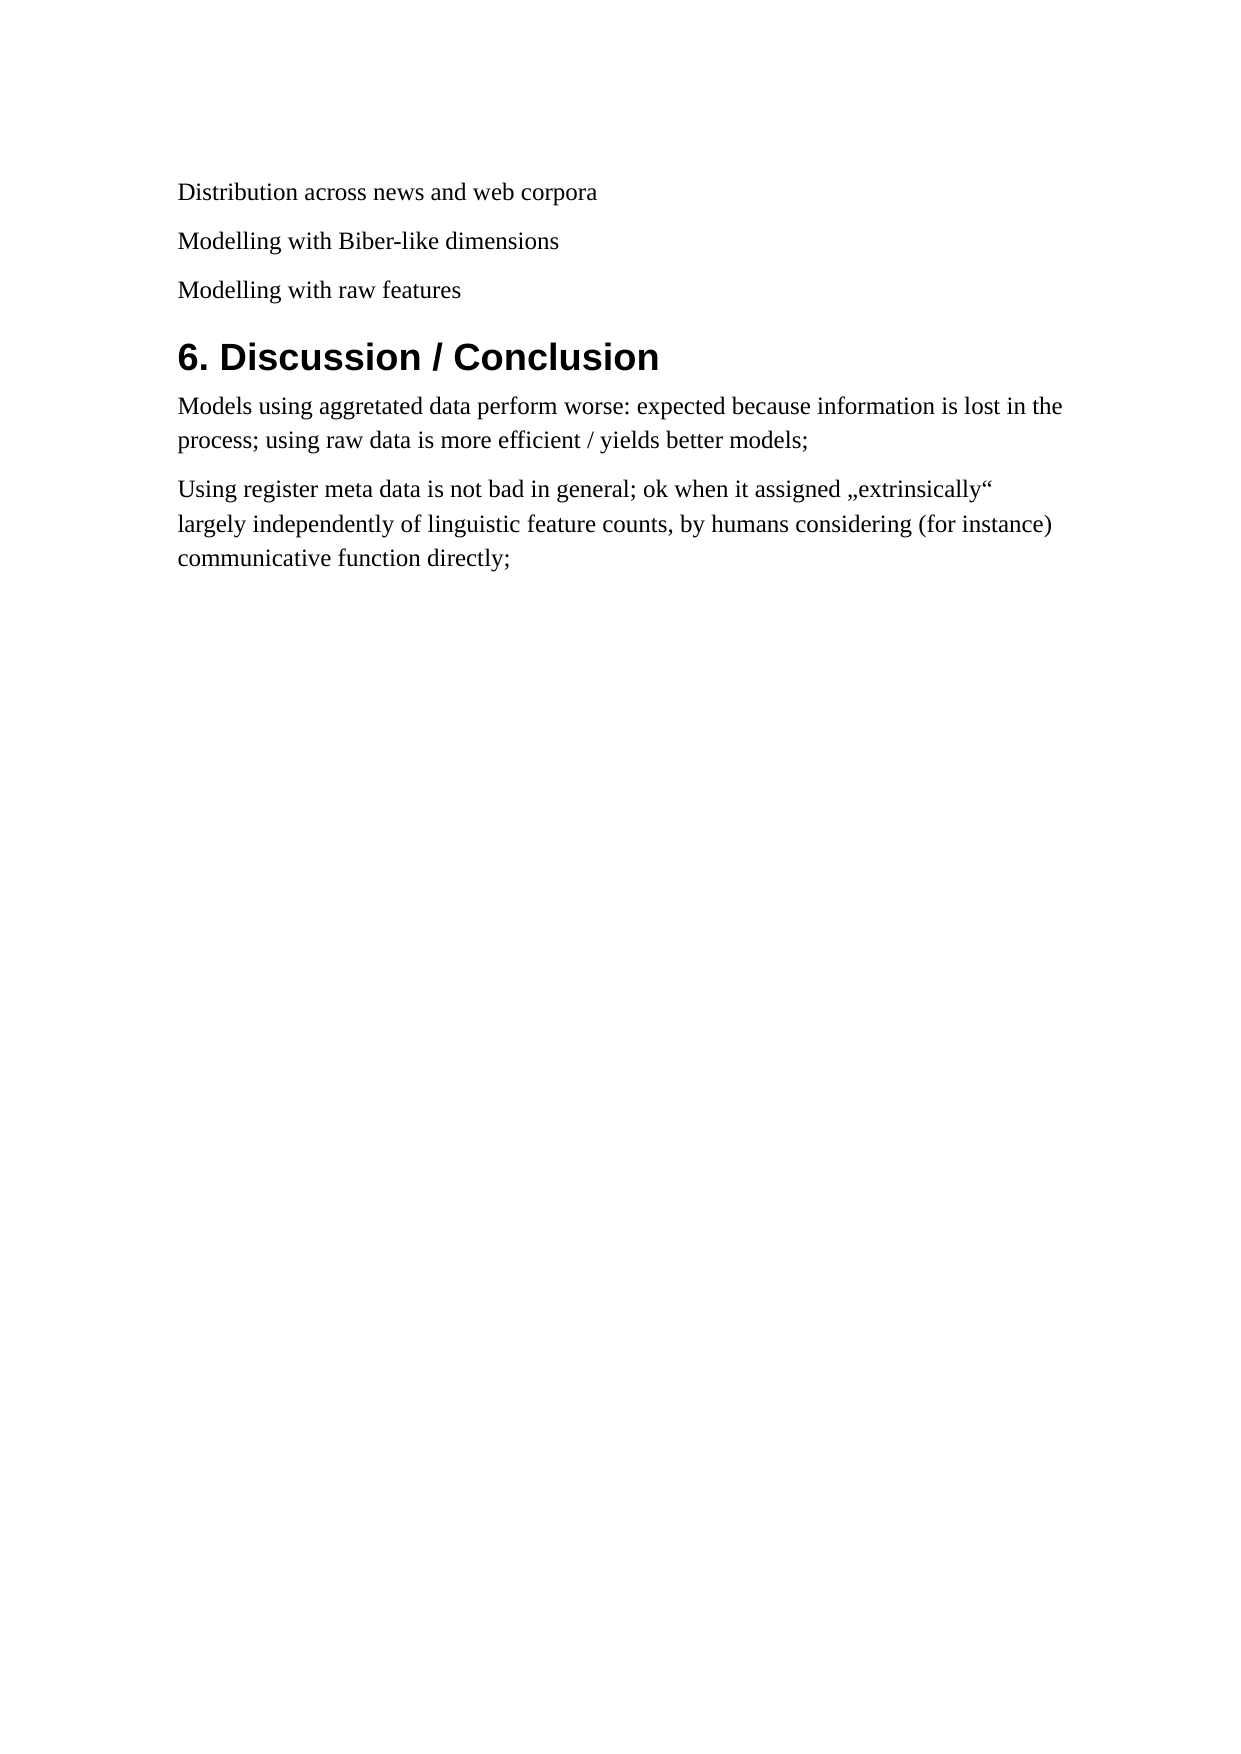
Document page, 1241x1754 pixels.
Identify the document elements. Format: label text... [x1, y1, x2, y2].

subtitle 6. Discussion / Conclusion [177, 335, 1063, 378]
text Models using aggretated data perform worse: expected because information is lost in the process; using raw data is more efficient / yields better models; [177, 391, 1063, 454]
text Modelling with raw features [177, 275, 1063, 304]
text Modelling with Biber-like dimensions [177, 226, 1063, 255]
text Distribution across news and web corpora [177, 177, 1063, 206]
text Using register meta data is not bad in general; ok when it assigned „extrinsically“ largely independently of linguistic feature counts, by humans considering (for instance) communicative function directly; [177, 474, 1063, 572]
